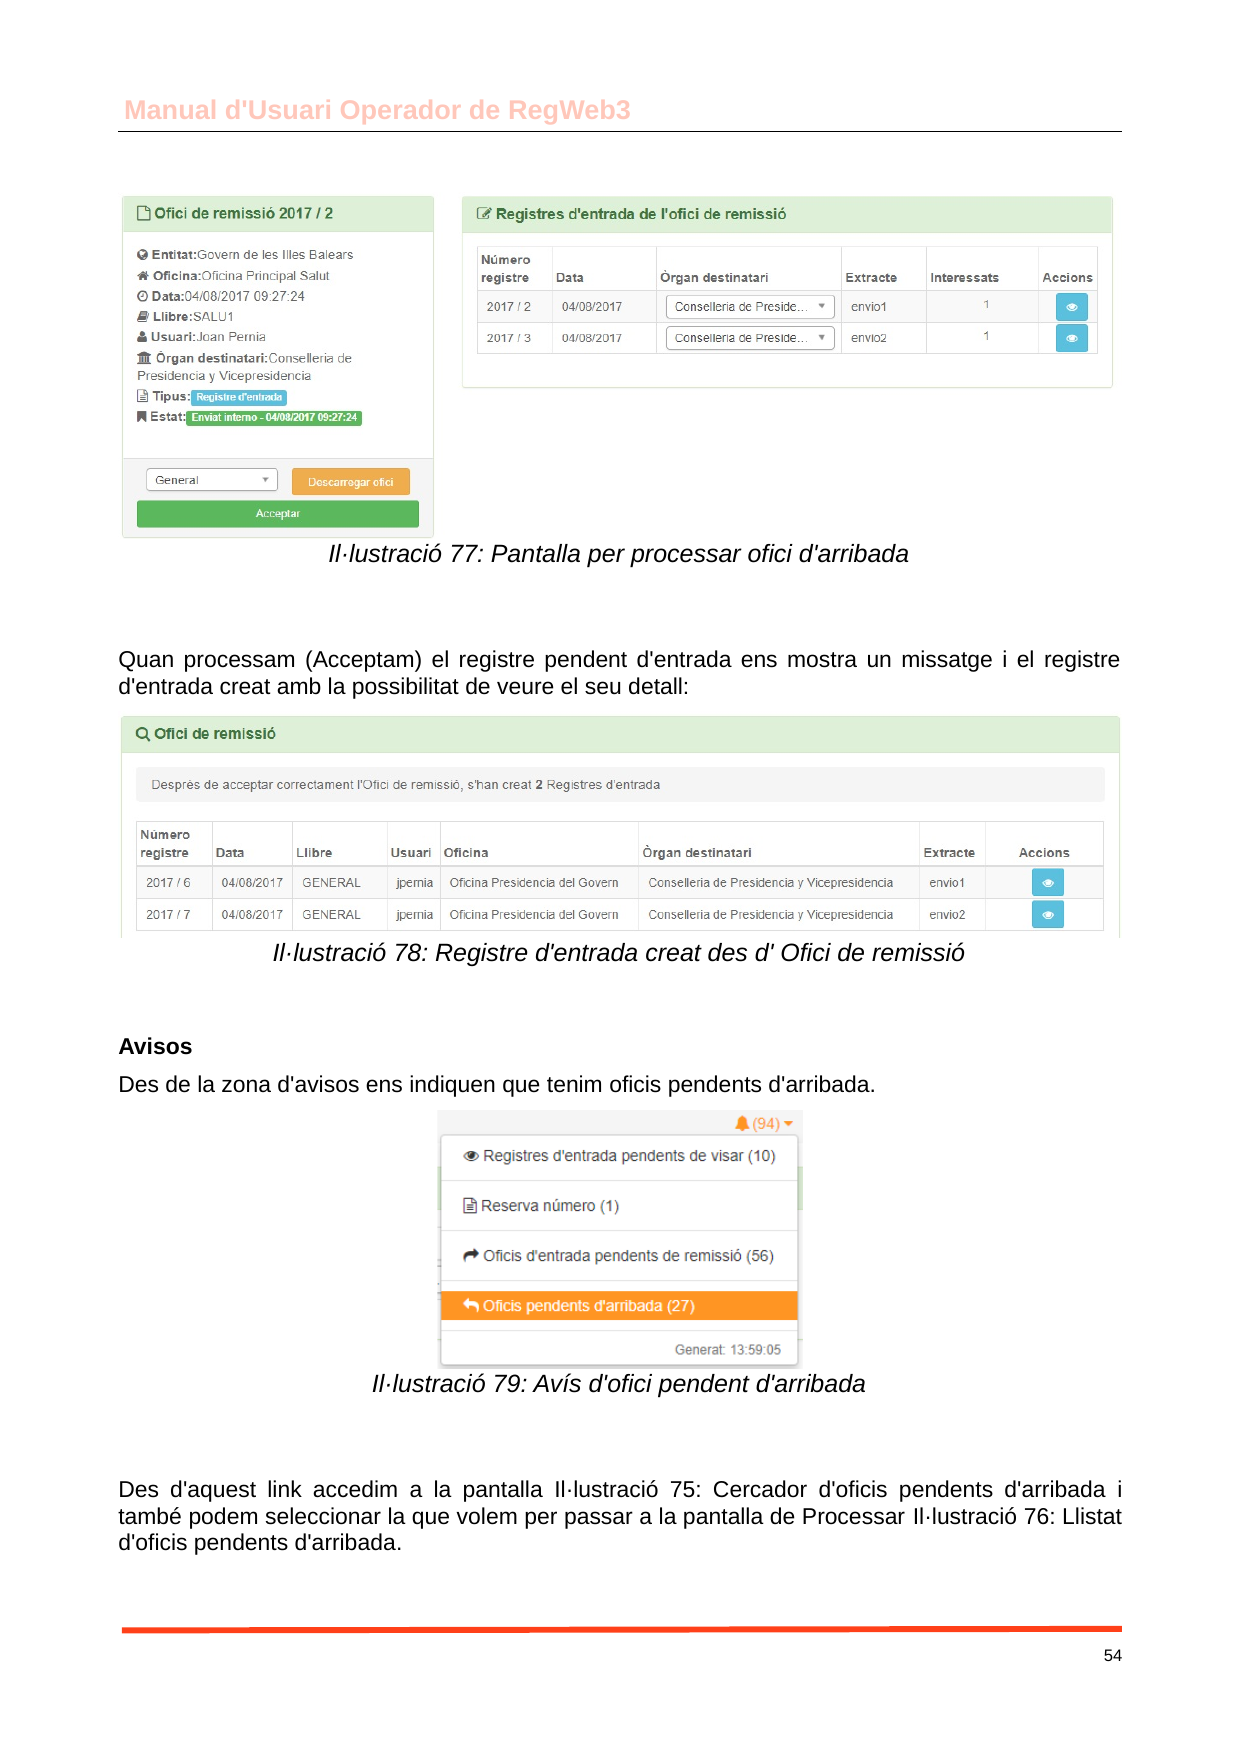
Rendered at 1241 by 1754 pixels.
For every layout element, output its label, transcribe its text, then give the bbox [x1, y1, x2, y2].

text Quan processam (Acceptam) el registre pendent d'entrada ens mostra un missatge i el registre d'entrada creat amb la possibilitat de veure el seu detall: [118, 646, 1122, 699]
text Des de la zona d'avisos ens indiquen que tenim oficis pendents d'arribada. [118, 1071, 1122, 1098]
text Des d'aquest link accedim a la pantalla Il·lustració 75: Cercador d'oficis pendents d'arribada i també podem seleccionar la que volem per passar a la pantalla de Processar Il·lustració 76: Llistat d'oficis pendents d'arribada. [118, 1476, 1122, 1556]
picture [118, 192, 1123, 539]
text Avisos [118, 1033, 1122, 1059]
text Il·lustració 78: Registre d'entrada creat des d' Ofici de remissió [118, 938, 1122, 966]
picture [437, 1110, 803, 1369]
text Il·lustració 77: Pantalla per processar ofici d'arribada [118, 539, 1122, 567]
picture [118, 711, 1123, 938]
text Il·lustració 79: Avís d'ofici pendent d'arribada [118, 1369, 1122, 1398]
